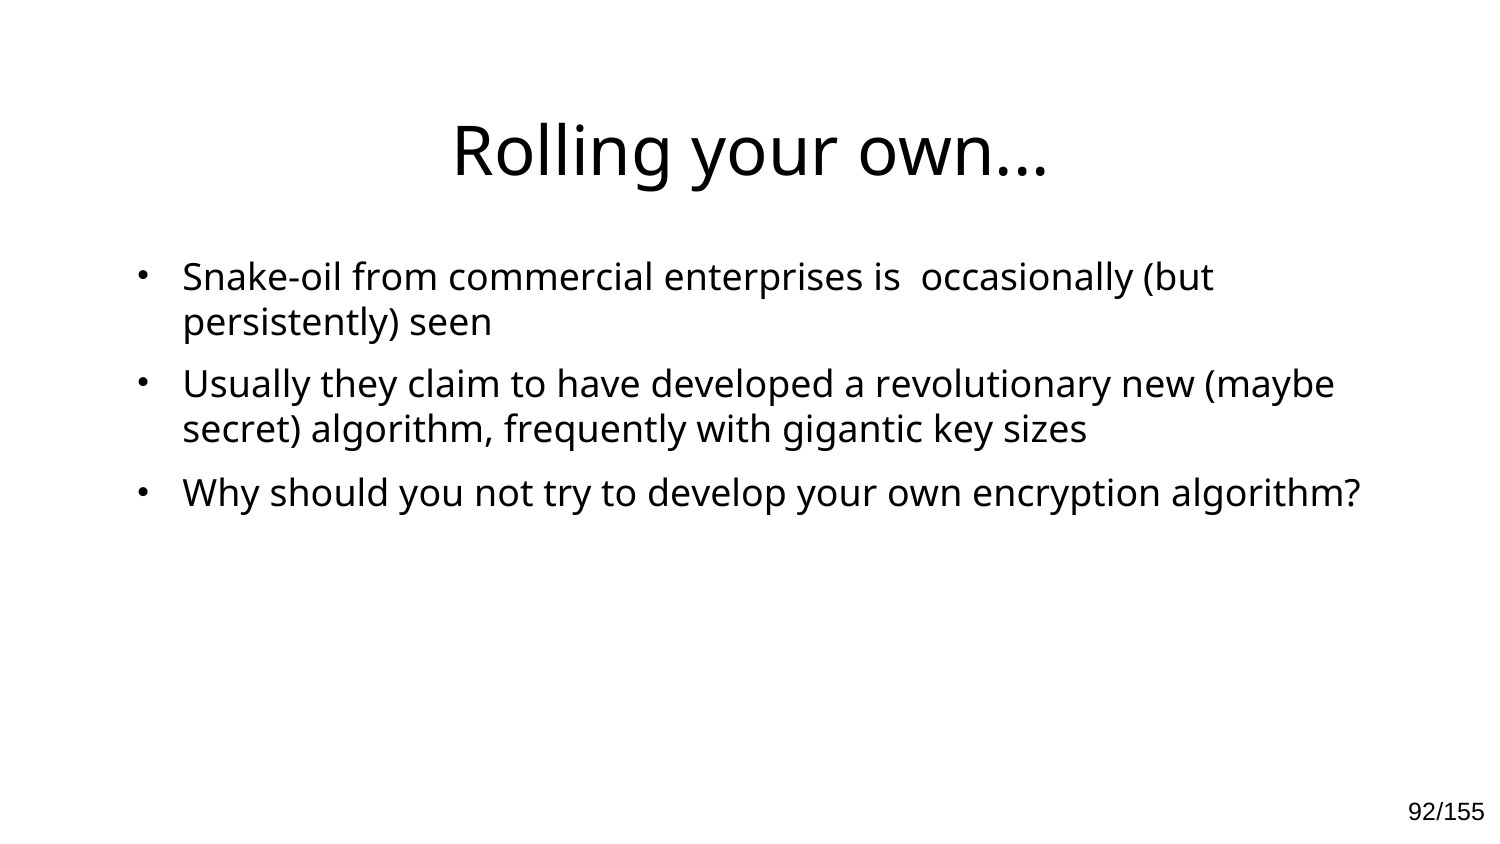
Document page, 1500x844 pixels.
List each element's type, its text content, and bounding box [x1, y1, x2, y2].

list Snake-oil from commercial enterprises is occasionally (but persistently) seen Usually they claim to have developed a revolutionary new (maybe secret) algorithm, frequently with gigantic key sizes Why should you not try to develop your own encryption algorithm? [121, 244, 1381, 839]
title Rolling your own... [121, 78, 1381, 217]
